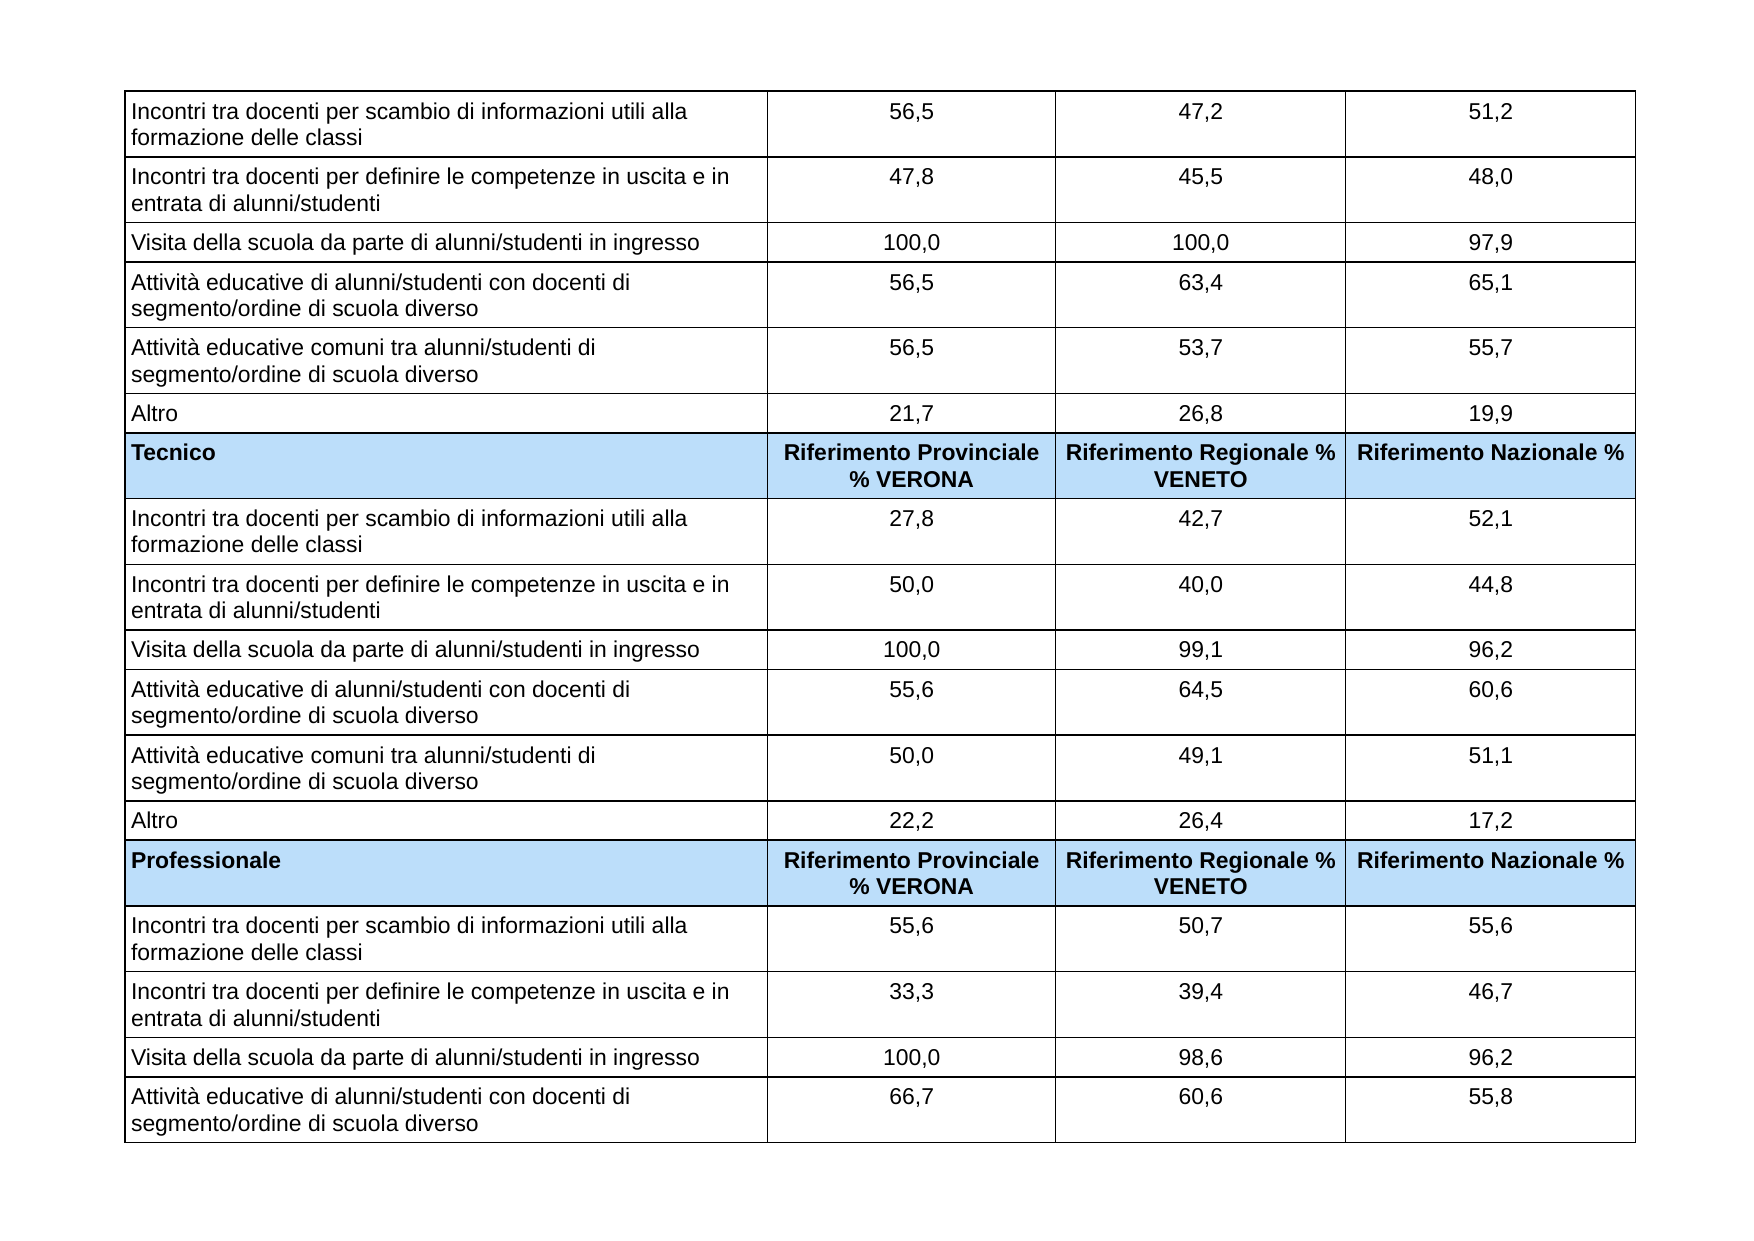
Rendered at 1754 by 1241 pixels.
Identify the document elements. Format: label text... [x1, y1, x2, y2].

table_cell Riferimento Nazionale % [1346, 841, 1635, 905]
table_cell 66,7 [768, 1078, 1055, 1142]
table_cell 26,8 [1056, 394, 1345, 432]
table_cell 100,0 [768, 631, 1055, 668]
table_cell 98,6 [1056, 1038, 1345, 1076]
table_cell 22,2 [768, 802, 1055, 839]
table_cell 99,1 [1056, 631, 1345, 668]
table_cell 49,1 [1056, 736, 1345, 800]
table_cell 50,0 [768, 565, 1055, 629]
table_cell 56,5 [768, 263, 1055, 327]
table_cell Visita della scuola da parte di alunni/studenti in ingresso [126, 1038, 767, 1076]
table_cell Incontri tra docenti per scambio di informazioni utili alla formazione delle classi [126, 499, 767, 563]
table_cell Incontri tra docenti per scambio di informazioni utili alla formazione delle classi [126, 907, 767, 971]
table_cell Altro [126, 802, 767, 839]
table_cell Incontri tra docenti per definire le competenze in uscita e in entrata di alunni/studenti [126, 158, 767, 222]
table_cell 56,5 [768, 92, 1055, 156]
table_cell 19,9 [1346, 394, 1635, 432]
table_cell 60,6 [1056, 1078, 1345, 1142]
table_cell 47,8 [768, 158, 1055, 222]
table_cell 27,8 [768, 499, 1055, 563]
table_cell Altro [126, 394, 767, 432]
table_cell 56,5 [768, 328, 1055, 393]
table_cell Incontri tra docenti per definire le competenze in uscita e in entrata di alunni/studenti [126, 565, 767, 629]
table_cell 53,7 [1056, 328, 1345, 393]
table_cell 55,7 [1346, 328, 1635, 393]
table_cell 63,4 [1056, 263, 1345, 327]
table_cell 96,2 [1346, 631, 1635, 668]
table_cell 50,0 [768, 736, 1055, 800]
table_cell 40,0 [1056, 565, 1345, 629]
table_cell 50,7 [1056, 907, 1345, 971]
table_cell 45,5 [1056, 158, 1345, 222]
table_cell 26,4 [1056, 802, 1345, 839]
table_cell 100,0 [768, 1038, 1055, 1076]
table_cell 97,9 [1346, 223, 1635, 261]
table_cell 55,8 [1346, 1078, 1635, 1142]
table_cell 39,4 [1056, 972, 1345, 1037]
table_cell Riferimento Regionale % VENETO [1056, 841, 1345, 905]
table_cell Incontri tra docenti per definire le competenze in uscita e in entrata di alunni/studenti [126, 972, 767, 1037]
table_cell Riferimento Provinciale % VERONA [768, 434, 1055, 498]
table_cell 33,3 [768, 972, 1055, 1037]
table_cell Professionale [126, 841, 767, 905]
table_cell Tecnico [126, 434, 767, 498]
table_cell 64,5 [1056, 670, 1345, 734]
table_cell Attività educative di alunni/studenti con docenti di segmento/ordine di scuola diverso [126, 670, 767, 734]
table_cell 51,2 [1346, 92, 1635, 156]
table_cell Attività educative di alunni/studenti con docenti di segmento/ordine di scuola diverso [126, 263, 767, 327]
table_cell Attività educative di alunni/studenti con docenti di segmento/ordine di scuola diverso [126, 1078, 767, 1142]
table_cell 100,0 [1056, 223, 1345, 261]
table_cell Riferimento Nazionale % [1346, 434, 1635, 498]
table_cell 47,2 [1056, 92, 1345, 156]
table_cell 17,2 [1346, 802, 1635, 839]
table_cell 55,6 [1346, 907, 1635, 971]
table_cell 42,7 [1056, 499, 1345, 563]
table_cell Riferimento Provinciale % VERONA [768, 841, 1055, 905]
table_cell 21,7 [768, 394, 1055, 432]
table_cell Attività educative comuni tra alunni/studenti di segmento/ordine di scuola diverso [126, 736, 767, 800]
table_cell 52,1 [1346, 499, 1635, 563]
table_cell 55,6 [768, 670, 1055, 734]
table_cell 46,7 [1346, 972, 1635, 1037]
table_cell 44,8 [1346, 565, 1635, 629]
table_cell 96,2 [1346, 1038, 1635, 1076]
table_cell Visita della scuola da parte di alunni/studenti in ingresso [126, 631, 767, 668]
table_cell 55,6 [768, 907, 1055, 971]
table_cell 65,1 [1346, 263, 1635, 327]
table_cell 48,0 [1346, 158, 1635, 222]
table_cell Riferimento Regionale % VENETO [1056, 434, 1345, 498]
table_cell 100,0 [768, 223, 1055, 261]
table_cell 60,6 [1346, 670, 1635, 734]
table_cell 51,1 [1346, 736, 1635, 800]
table_cell Attività educative comuni tra alunni/studenti di segmento/ordine di scuola diverso [126, 328, 767, 393]
table_cell Incontri tra docenti per scambio di informazioni utili alla formazione delle classi [126, 92, 767, 156]
table_cell Visita della scuola da parte di alunni/studenti in ingresso [126, 223, 767, 261]
